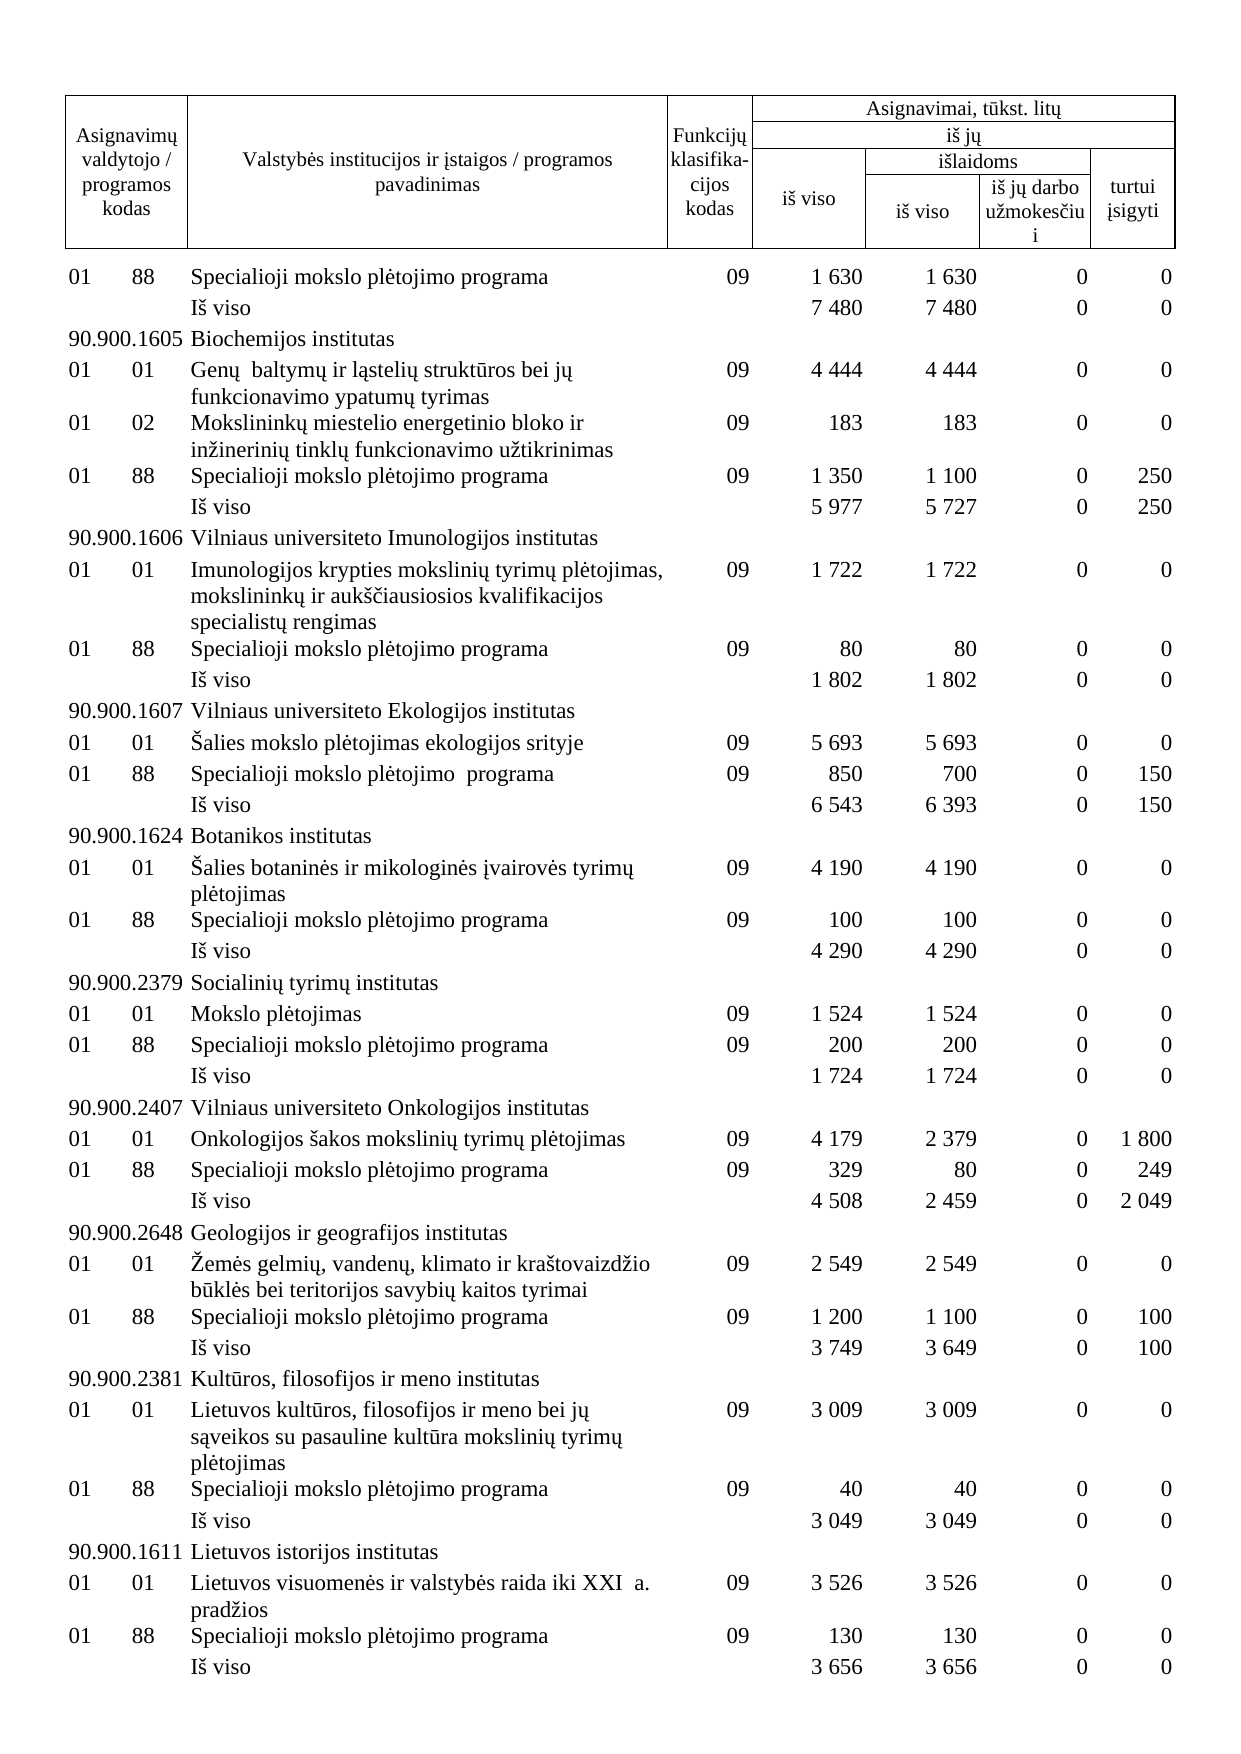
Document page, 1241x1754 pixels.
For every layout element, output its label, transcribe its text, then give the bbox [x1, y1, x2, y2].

table_cell 2 549 [865, 1250, 980, 1303]
table_cell 3 526 [865, 1569, 980, 1622]
table_cell Biochemijos institutas [188, 325, 667, 357]
table_cell 01 [65, 760, 129, 791]
table_cell [667, 1653, 752, 1684]
table_cell 3 526 [752, 1569, 865, 1622]
table_cell [1091, 1219, 1175, 1250]
table_cell 150 [1091, 760, 1175, 791]
table_cell 80 [865, 1156, 980, 1187]
table_cell 1 200 [752, 1303, 865, 1334]
table_cell 3 009 [752, 1396, 865, 1476]
table_cell Žemės gelmių, vandenų, klimato ir kraštovaizdžio būklės bei teritorijos savybių kaitos tyrimai [188, 1250, 667, 1303]
table_cell 0 [1091, 357, 1175, 409]
table_cell Specialioji mokslo plėtojimo programa [188, 635, 667, 666]
table_cell 329 [752, 1156, 865, 1187]
table_cell 01 [65, 1250, 129, 1303]
table_cell 0 [1091, 263, 1175, 294]
table_cell 01 [129, 1396, 187, 1476]
table_cell 7 480 [865, 294, 980, 325]
table_cell [980, 1538, 1091, 1569]
table_cell 0 [1091, 1000, 1175, 1031]
table_cell [65, 249, 1175, 263]
table_cell 0 [980, 1507, 1091, 1538]
table_cell Imunologijos krypties mokslinių tyrimų plėtojimas, mokslininkų ir aukščiausiosios kvalifikacijos specialistų rengimas [188, 556, 667, 635]
table_cell 09 [667, 1396, 752, 1476]
table_cell [1091, 697, 1175, 728]
table_cell 183 [752, 409, 865, 462]
table_cell 1 630 [865, 263, 980, 294]
table_cell [129, 1653, 187, 1684]
table_cell 0 [980, 1334, 1091, 1365]
table_cell 5 727 [865, 493, 980, 524]
table_cell Mokslo plėtojimas [188, 1000, 667, 1031]
table_cell 88 [129, 760, 187, 791]
table_cell 01 [129, 854, 187, 906]
table_cell Specialioji mokslo plėtojimo programa [188, 1622, 667, 1653]
table_cell 09 [667, 1476, 752, 1507]
table_cell Iš viso [188, 493, 667, 524]
table_cell 0 [1091, 1476, 1175, 1507]
table_cell 0 [1091, 1250, 1175, 1303]
table_cell 09 [667, 409, 752, 462]
table_cell [65, 1653, 129, 1684]
table_cell 3 656 [752, 1653, 865, 1684]
table_cell 2 459 [865, 1188, 980, 1219]
table_cell Specialioji mokslo plėtojimo programa [188, 760, 667, 791]
table_cell 09 [667, 1000, 752, 1031]
table_cell 0 [980, 1396, 1091, 1476]
table_cell [980, 1094, 1091, 1125]
table_cell Onkologijos šakos mokslinių tyrimų plėtojimas [188, 1125, 667, 1156]
table_cell Šalies botaninės ir mikologinės įvairovės tyrimų plėtojimas [188, 854, 667, 906]
table_cell [980, 325, 1091, 357]
table_cell 850 [752, 760, 865, 791]
table_cell 150 [1091, 791, 1175, 822]
table_cell Specialioji mokslo plėtojimo programa [188, 1031, 667, 1062]
table_cell Specialioji mokslo plėtojimo programa [188, 906, 667, 937]
table_cell 7 480 [752, 294, 865, 325]
table_cell [865, 525, 980, 556]
table_cell 0 [980, 1476, 1091, 1507]
table_cell 0 [980, 462, 1091, 493]
table_cell 700 [865, 760, 980, 791]
table_cell 09 [667, 1569, 752, 1622]
table_cell 200 [752, 1031, 865, 1062]
table_cell [65, 791, 129, 822]
table_cell 0 [980, 1125, 1091, 1156]
table_cell 40 [752, 1476, 865, 1507]
table_cell Iš viso [188, 791, 667, 822]
table_cell [980, 822, 1091, 853]
table_cell [752, 1538, 865, 1569]
table_cell [752, 525, 865, 556]
table_cell [752, 697, 865, 728]
table_cell 09 [667, 1156, 752, 1187]
table_cell [752, 1219, 865, 1250]
table_cell 0 [980, 729, 1091, 760]
table_cell 88 [129, 1156, 187, 1187]
table_cell 0 [980, 263, 1091, 294]
table_cell 1 100 [865, 462, 980, 493]
table_cell 88 [129, 1476, 187, 1507]
table_cell [1091, 822, 1175, 853]
table_cell 0 [1091, 1622, 1175, 1653]
table_cell [1091, 1538, 1175, 1569]
table_cell [667, 666, 752, 697]
table_cell 09 [667, 635, 752, 666]
table_cell 6 393 [865, 791, 980, 822]
table_cell [667, 1507, 752, 1538]
table_cell [1091, 1365, 1175, 1396]
table_header Funkcijų klasifika-cijos kodas [668, 96, 752, 247]
table_cell 130 [865, 1622, 980, 1653]
table_cell [1091, 1094, 1175, 1125]
table_cell Specialioji mokslo plėtojimo programa [188, 462, 667, 493]
table_cell Specialioji mokslo plėtojimo programa [188, 263, 667, 294]
table_cell 80 [865, 635, 980, 666]
table_cell [667, 1334, 752, 1365]
table_cell 4 190 [752, 854, 865, 906]
table_cell [865, 325, 980, 357]
table_cell [65, 938, 129, 969]
table_cell Iš viso [188, 1188, 667, 1219]
table_cell 3 009 [865, 1396, 980, 1476]
table_cell 01 [129, 1125, 187, 1156]
table_cell 3 749 [752, 1334, 865, 1365]
table_cell Iš viso [188, 938, 667, 969]
table_cell 09 [667, 357, 752, 409]
table_cell 0 [980, 294, 1091, 325]
table_cell 90.900.2381 [65, 1365, 187, 1396]
table_cell 01 [65, 729, 129, 760]
table_cell 1 350 [752, 462, 865, 493]
table_cell 0 [980, 1000, 1091, 1031]
table_cell [667, 1094, 752, 1125]
table_cell iš jų [753, 122, 1174, 148]
table_cell [65, 1188, 129, 1219]
table_cell 09 [667, 1125, 752, 1156]
table_cell 2 049 [1091, 1188, 1175, 1219]
table_cell Iš viso [188, 666, 667, 697]
table_cell [865, 697, 980, 728]
table_cell 88 [129, 462, 187, 493]
table_cell 01 [129, 556, 187, 635]
table_cell 1 800 [1091, 1125, 1175, 1156]
table_cell 0 [980, 1188, 1091, 1219]
table_cell [65, 493, 129, 524]
table_cell Lietuvos visuomenės ir valstybės raida iki XXI a. pradžios [188, 1569, 667, 1622]
table_cell 0 [1091, 1653, 1175, 1684]
table_cell 250 [1091, 493, 1175, 524]
table_cell [1091, 325, 1175, 357]
table_cell Iš viso [188, 1507, 667, 1538]
table_cell 01 [65, 357, 129, 409]
table_cell 01 [65, 1569, 129, 1622]
table_cell Specialioji mokslo plėtojimo programa [188, 1476, 667, 1507]
table_cell [865, 822, 980, 853]
table_cell [667, 938, 752, 969]
table_cell [667, 325, 752, 357]
table_cell 0 [1091, 729, 1175, 760]
table_cell 3 656 [865, 1653, 980, 1684]
table_cell 1 724 [865, 1063, 980, 1094]
table_cell 0 [980, 1622, 1091, 1653]
table_cell 130 [752, 1622, 865, 1653]
table_cell 0 [980, 791, 1091, 822]
table_cell 3 649 [865, 1334, 980, 1365]
table_cell Genų baltymų ir ląstelių struktūros bei jų funkcionavimo ypatumų tyrimas [188, 357, 667, 409]
table_cell 01 [65, 556, 129, 635]
table_cell [129, 1188, 187, 1219]
table_cell 01 [65, 1156, 129, 1187]
table_cell 0 [1091, 294, 1175, 325]
table_cell 249 [1091, 1156, 1175, 1187]
table_cell [1091, 969, 1175, 1000]
table_cell 90.900.1624 [65, 822, 187, 853]
table_cell [980, 697, 1091, 728]
table_cell 1 722 [752, 556, 865, 635]
table_cell 0 [980, 1031, 1091, 1062]
table_cell [865, 969, 980, 1000]
table_cell 09 [667, 556, 752, 635]
table_cell 100 [1091, 1334, 1175, 1365]
table_cell 0 [1091, 1063, 1175, 1094]
table_cell 01 [129, 1000, 187, 1031]
table_header Valstybės institucijos ir įstaigos / programos pavadinimas [188, 96, 667, 247]
table_header Asignavimai, tūkst. litų [753, 96, 1174, 121]
table_cell 01 [65, 1622, 129, 1653]
table_cell [752, 822, 865, 853]
table_cell 88 [129, 635, 187, 666]
table_cell 88 [129, 906, 187, 937]
table_cell 90.900.1611 [65, 1538, 187, 1569]
table_cell 3 049 [752, 1507, 865, 1538]
table_cell Socialinių tyrimų institutas [188, 969, 667, 1000]
table_cell [667, 525, 752, 556]
table_cell Vilniaus universiteto Onkologijos institutas [188, 1094, 667, 1125]
table_cell 0 [980, 760, 1091, 791]
table_cell [980, 969, 1091, 1000]
table_cell 0 [1091, 409, 1175, 462]
table_cell Iš viso [188, 294, 667, 325]
table_cell 6 543 [752, 791, 865, 822]
table_cell 183 [865, 409, 980, 462]
table_cell 0 [980, 493, 1091, 524]
table_cell 90.900.1607 [65, 697, 187, 728]
table_cell Botanikos institutas [188, 822, 667, 853]
table_cell 0 [1091, 938, 1175, 969]
table_cell 01 [65, 1396, 129, 1476]
table_cell [752, 325, 865, 357]
table_cell [65, 666, 129, 697]
table_cell 0 [980, 666, 1091, 697]
table_cell 100 [1091, 1303, 1175, 1334]
table_cell 0 [1091, 556, 1175, 635]
table_cell [129, 1334, 187, 1365]
table_cell [65, 1063, 129, 1094]
table_cell 4 508 [752, 1188, 865, 1219]
table_cell Šalies mokslo plėtojimas ekologijos srityje [188, 729, 667, 760]
table_cell [129, 294, 187, 325]
table_cell Geologijos ir geografijos institutas [188, 1219, 667, 1250]
table_cell 0 [980, 409, 1091, 462]
table_cell 5 977 [752, 493, 865, 524]
table_cell 09 [667, 462, 752, 493]
table_cell 01 [65, 1000, 129, 1031]
table_cell Iš viso [188, 1334, 667, 1365]
table_cell Iš viso [188, 1653, 667, 1684]
table_cell [65, 294, 129, 325]
table_cell 01 [65, 409, 129, 462]
table_cell 4 190 [865, 854, 980, 906]
table_cell 100 [865, 906, 980, 937]
table_cell 90.900.1606 [65, 525, 187, 556]
table_cell 09 [667, 906, 752, 937]
table_cell 09 [667, 1622, 752, 1653]
table_cell 4 290 [752, 938, 865, 969]
table_cell 01 [65, 1031, 129, 1062]
table_cell [980, 1219, 1091, 1250]
table_cell [65, 1334, 129, 1365]
table_cell 40 [865, 1476, 980, 1507]
table_cell [667, 1063, 752, 1094]
table_cell 0 [980, 906, 1091, 937]
table_cell 250 [1091, 462, 1175, 493]
table_cell 88 [129, 1031, 187, 1062]
table_cell 09 [667, 854, 752, 906]
table_cell 0 [1091, 1569, 1175, 1622]
table_cell 0 [1091, 666, 1175, 697]
table_cell 4 290 [865, 938, 980, 969]
table_cell 1 722 [865, 556, 980, 635]
table_cell [129, 1063, 187, 1094]
table_cell 0 [1091, 1031, 1175, 1062]
table_cell 01 [65, 263, 129, 294]
table_cell iš jų darbo užmokesčiui [980, 175, 1090, 247]
table_cell [129, 666, 187, 697]
table_cell 01 [65, 906, 129, 937]
table_cell Kultūros, filosofijos ir meno institutas [188, 1365, 667, 1396]
table_cell [667, 1538, 752, 1569]
table_cell 90.900.2379 [65, 969, 187, 1000]
table_cell 1 100 [865, 1303, 980, 1334]
table_cell 0 [980, 357, 1091, 409]
table_cell 0 [1091, 1507, 1175, 1538]
table_cell [667, 791, 752, 822]
table_cell 09 [667, 1031, 752, 1062]
table_cell [752, 1365, 865, 1396]
table_cell 1 524 [865, 1000, 980, 1031]
table_cell Lietuvos istorijos institutas [188, 1538, 667, 1569]
table_cell 01 [65, 635, 129, 666]
table_cell 09 [667, 1303, 752, 1334]
table_cell [667, 493, 752, 524]
table_cell [667, 1219, 752, 1250]
table_cell išlaidoms [866, 149, 1090, 174]
table_cell iš viso [753, 149, 865, 247]
table_cell [752, 969, 865, 1000]
table_cell [980, 525, 1091, 556]
table_cell 2 379 [865, 1125, 980, 1156]
table_cell 200 [865, 1031, 980, 1062]
table_cell 90.900.2648 [65, 1219, 187, 1250]
table_cell Lietuvos kultūros, filosofijos ir meno bei jų sąveikos su pasauline kultūra mokslinių tyrimų plėtojimas [188, 1396, 667, 1476]
table_cell turtui įsigyti [1091, 149, 1174, 247]
table_cell 1 802 [752, 666, 865, 697]
table_cell 0 [1091, 1396, 1175, 1476]
table_cell 09 [667, 760, 752, 791]
table_cell [667, 697, 752, 728]
table_cell 0 [1091, 906, 1175, 937]
table_cell Vilniaus universiteto Ekologijos institutas [188, 697, 667, 728]
table_cell 0 [980, 1063, 1091, 1094]
table_cell [129, 791, 187, 822]
table_cell 4 444 [865, 357, 980, 409]
table_cell [752, 1094, 865, 1125]
table_header Asignavimų valdytojo / programos kodas [66, 96, 187, 247]
table_cell 01 [129, 357, 187, 409]
table_cell 01 [65, 1476, 129, 1507]
table_cell 0 [980, 635, 1091, 666]
table_cell [129, 1507, 187, 1538]
table_cell Specialioji mokslo plėtojimo programa [188, 1156, 667, 1187]
table_cell Mokslininkų miestelio energetinio bloko ir inžinerinių tinklų funkcionavimo užtikrinimas [188, 409, 667, 462]
table_cell 1 524 [752, 1000, 865, 1031]
table_cell Iš viso [188, 1063, 667, 1094]
table_cell 01 [65, 462, 129, 493]
table_cell [129, 493, 187, 524]
table_cell iš viso [866, 175, 979, 247]
table_cell [129, 938, 187, 969]
table_cell 09 [667, 263, 752, 294]
table_cell 01 [129, 729, 187, 760]
table_cell Specialioji mokslo plėtojimo programa [188, 1303, 667, 1334]
table_cell [865, 1538, 980, 1569]
table_cell 09 [667, 1250, 752, 1303]
table_cell [65, 1507, 129, 1538]
table_cell 80 [752, 635, 865, 666]
table_cell 0 [1091, 854, 1175, 906]
table_cell 0 [980, 556, 1091, 635]
table_cell [1091, 525, 1175, 556]
table_cell 01 [129, 1569, 187, 1622]
table_cell 88 [129, 263, 187, 294]
table_cell 0 [980, 854, 1091, 906]
table_cell 01 [65, 1303, 129, 1334]
table_cell [980, 1365, 1091, 1396]
table_cell 1 802 [865, 666, 980, 697]
table_cell 0 [980, 938, 1091, 969]
table_cell 90.900.2407 [65, 1094, 187, 1125]
table_cell 5 693 [865, 729, 980, 760]
table_cell 88 [129, 1303, 187, 1334]
table_cell 02 [129, 409, 187, 462]
table_cell [667, 1188, 752, 1219]
table_cell [667, 1365, 752, 1396]
table_cell 90.900.1605 [65, 325, 187, 357]
table_cell 4 444 [752, 357, 865, 409]
table_cell [865, 1365, 980, 1396]
table_cell 0 [980, 1156, 1091, 1187]
table_cell [667, 294, 752, 325]
table_cell 2 549 [752, 1250, 865, 1303]
table_cell 01 [65, 1125, 129, 1156]
table_cell 1 630 [752, 263, 865, 294]
table_cell [667, 822, 752, 853]
table_cell 0 [980, 1569, 1091, 1622]
table_cell 5 693 [752, 729, 865, 760]
table_cell Vilniaus universiteto Imunologijos institutas [188, 525, 667, 556]
table_cell [667, 969, 752, 1000]
table_cell 3 049 [865, 1507, 980, 1538]
table_cell 4 179 [752, 1125, 865, 1156]
table_cell 1 724 [752, 1063, 865, 1094]
table_cell 01 [65, 854, 129, 906]
table_cell [865, 1219, 980, 1250]
table_cell 100 [752, 906, 865, 937]
table_cell 0 [980, 1250, 1091, 1303]
table_cell 09 [667, 729, 752, 760]
table_cell 01 [129, 1250, 187, 1303]
table_cell 0 [1091, 635, 1175, 666]
table_cell 88 [129, 1622, 187, 1653]
table_cell [865, 1094, 980, 1125]
table_cell 0 [980, 1653, 1091, 1684]
table_cell 0 [980, 1303, 1091, 1334]
